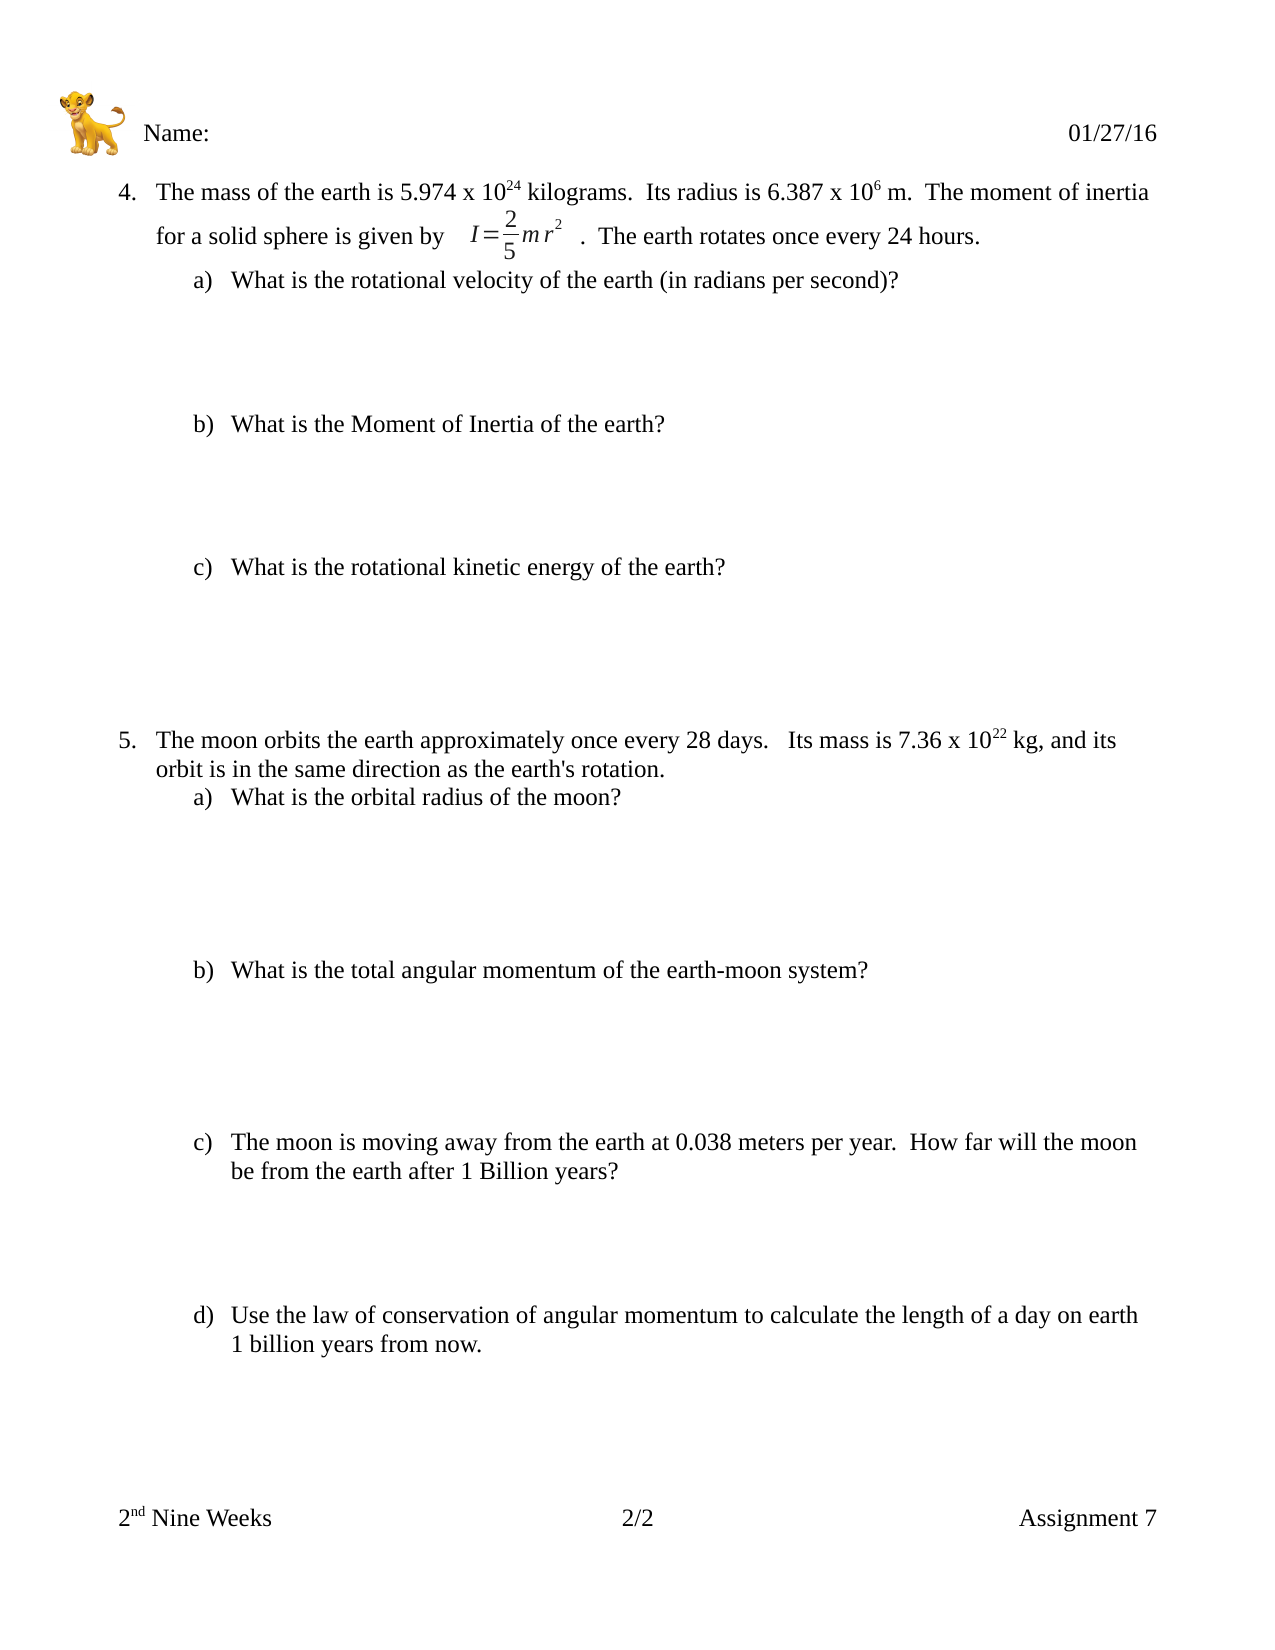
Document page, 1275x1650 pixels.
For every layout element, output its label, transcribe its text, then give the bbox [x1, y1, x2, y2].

list The moon orbits the earth approximately once every 28 days. Its mass is 7.36 x 1022 kg, and its orbit is in the same direction as the earth's rotation. [118, 725, 1157, 782]
picture [48, 81, 136, 156]
list What is the Moment of Inertia of the earth? [193, 409, 1157, 437]
list The moon is moving away from the earth at 0.038 meters per year. How far will the moon be from the earth after 1 Billion years? [193, 1127, 1157, 1185]
list What is the orbital radius of the moon? [193, 782, 1157, 811]
list What is the total angular momentum of the earth-moon system? [193, 955, 1157, 984]
list The mass of the earth is 5.974 x 1024 kilograms. Its radius is 6.387 x 106 m. The moment of inertia for a solid sphere is given by . The earth rotates once every 24 hours. [118, 177, 1157, 265]
list Use the law of conservation of angular momentum to calculate the length of a day on earth 1 billion years from now. [193, 1300, 1157, 1357]
list What is the rotational kinetic energy of the earth? [193, 552, 1157, 581]
list What is the rotational velocity of the earth (in radians per second)? [193, 265, 1157, 294]
